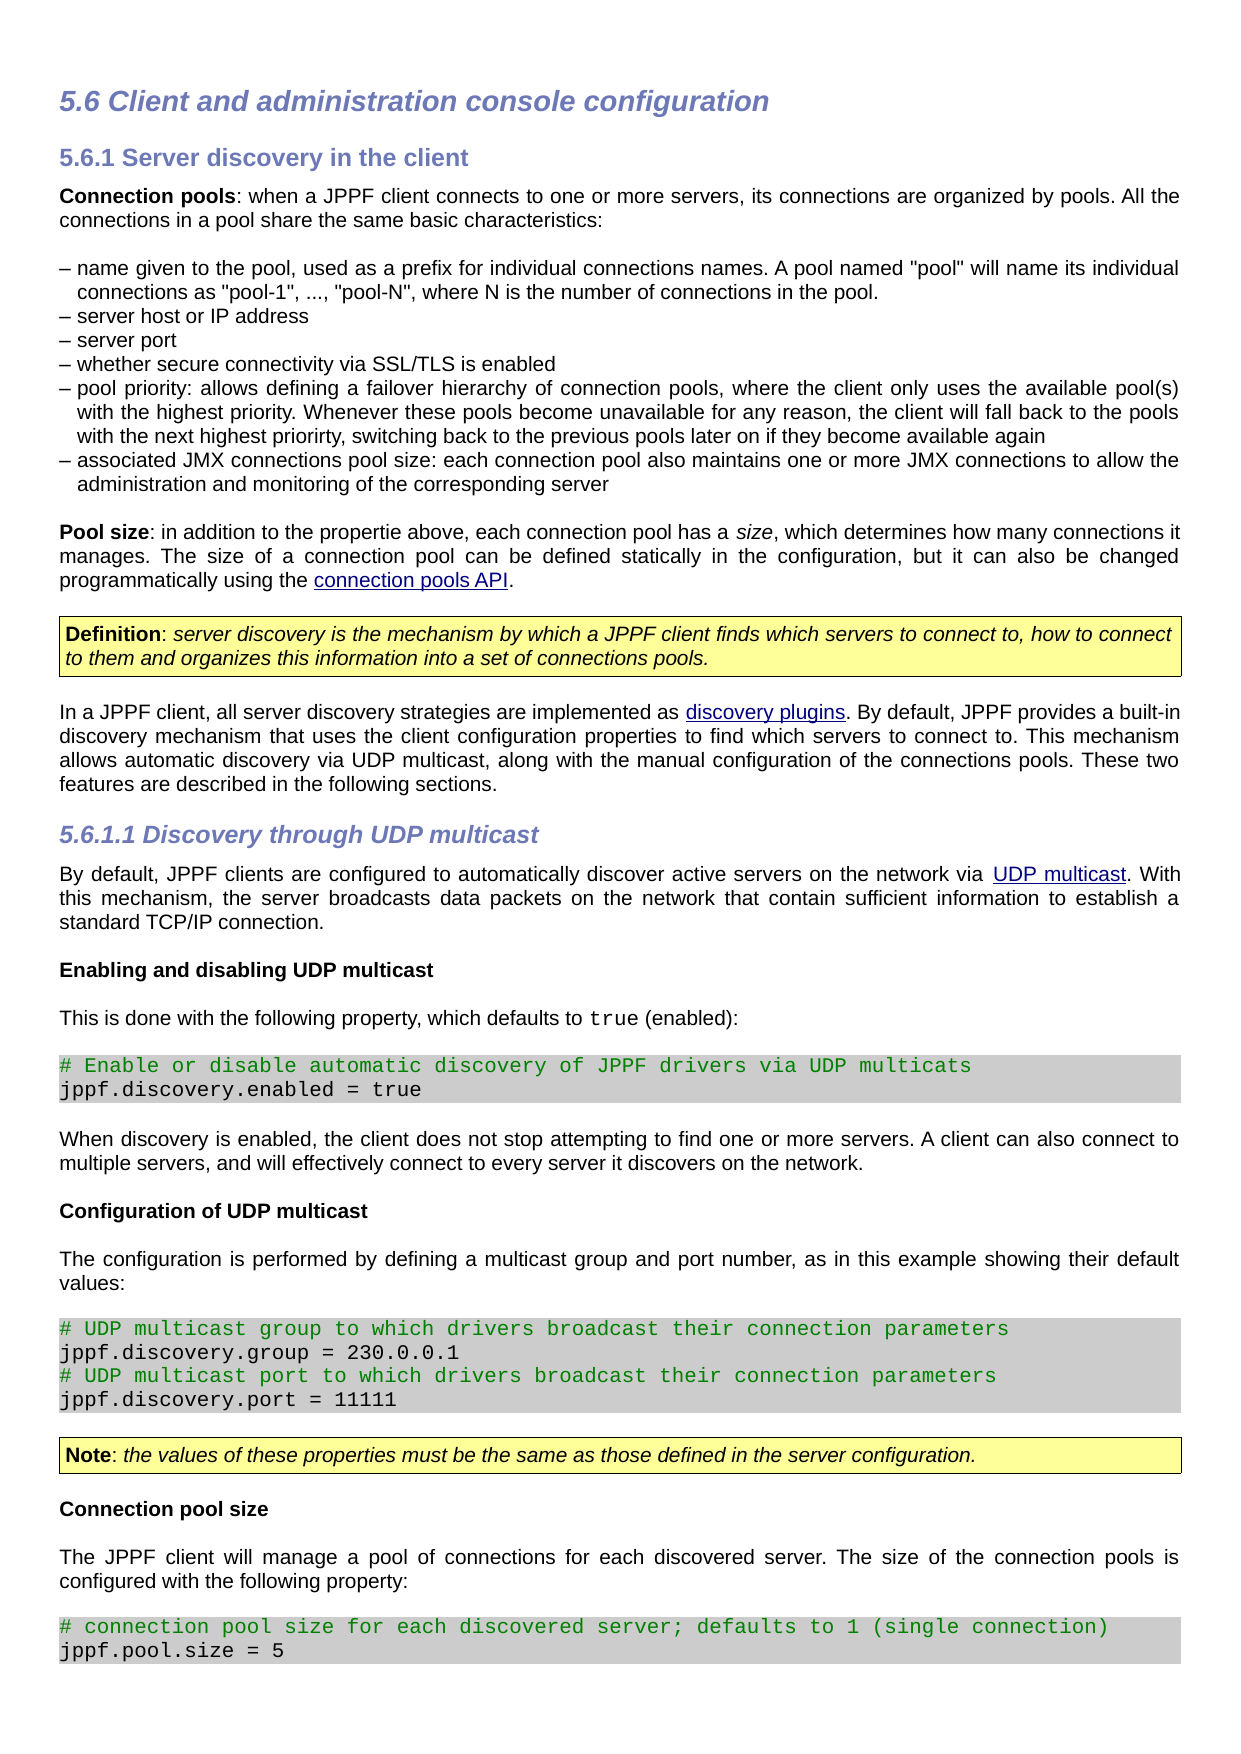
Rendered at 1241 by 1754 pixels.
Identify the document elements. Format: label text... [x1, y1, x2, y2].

text jppf.pool.size = 5 [59, 1640, 1181, 1664]
list whether secure connectivity via SSL/TLS is enabled [59, 352, 1181, 376]
subtitle Client and administration console configuration [59, 84, 1181, 118]
text Definition: server discovery is the mechanism by which a JPPF client finds which servers to connect to, how to connect to them and organizes this information into a set of connections pools. [60, 617, 1181, 676]
text The configuration is performed by defining a multicast group and port number, as in this example showing their default values: [59, 1246, 1181, 1294]
text Connection pools: when a JPPF client connects to one or more servers, its connections are organized by pools. All the connections in a pool share the same basic characteristics: [59, 184, 1181, 232]
subtitle Discovery through UDP multicast [59, 821, 1181, 849]
text In a JPPF client, all server discovery strategies are implemented as discovery plugins. By default, JPPF provides a built-in discovery mechanism that uses the client configuration properties to find which servers to connect to. This mechanism allows automatic discovery via UDP multicast, along with the manual configuration of the connections pools. These two features are described in the following sections. [59, 700, 1181, 796]
text By default, JPPF clients are configured to automatically discover active servers on the network via UDP multicast. With this mechanism, the server broadcasts data packets on the network that contain sufficient information to establish a standard TCP/IP connection. [59, 862, 1181, 934]
text # Enable or disable automatic discovery of JPPF drivers via UDP multicats jppf.discovery.enabled = true [59, 1055, 1181, 1103]
text Connection pool size [59, 1497, 1181, 1521]
text # UDP multicast group to which drivers broadcast their connection parameters jppf.discovery.group = 230.0.0.1 # UDP multicast port to which drivers broadcast their connection parameters jppf.discovery.port = 11111 [59, 1318, 1181, 1413]
text Note: the values of these properties must be the same as those defined in the server configuration. [60, 1438, 1181, 1473]
list server host or IP address [59, 304, 1181, 328]
text Enabling and disabling UDP multicast [59, 958, 1181, 982]
text This is done with the following property, which defaults to true (enabled): [59, 1006, 1181, 1031]
text Pool size: in addition to the propertie above, each connection pool has a size, which determines how many connections it manages. The size of a connection pool can be defined statically in the configuration, but it can also be changed programmatically using the connection pools API. [59, 520, 1181, 592]
text Configuration of UDP multicast [59, 1198, 1181, 1222]
text When discovery is enabled, the client does not stop attempting to find one or more servers. A client can also connect to multiple servers, and will effectively connect to every server it discovers on the network. [59, 1127, 1181, 1174]
text # connection pool size for each discovered server; defaults to 1 (single connection) [59, 1617, 1181, 1640]
list associated JMX connections pool size: each connection pool also maintains one or more JMX connections to allow the administration and monitoring of the corresponding server [59, 448, 1181, 496]
list name given to the pool, used as a prefix for individual connections names. A pool named "pool" will name its individual connections as "pool-1", ..., "pool-N", where N is the number of connections in the pool. [59, 256, 1181, 304]
text The JPPF client will manage a pool of connections for each discovered server. The size of the connection pools is configured with the following property: [59, 1545, 1181, 1593]
list pool priority: allows defining a failover hierarchy of connection pools, where the client only uses the available pool(s) with the highest priority. Whenever these pools become unavailable for any reason, the client will fall back to the pools with the next highest priorirty, switching back to the previous pools later on if they become available again [59, 376, 1181, 448]
list server port [59, 328, 1181, 352]
subtitle Server discovery in the client [59, 143, 1181, 171]
